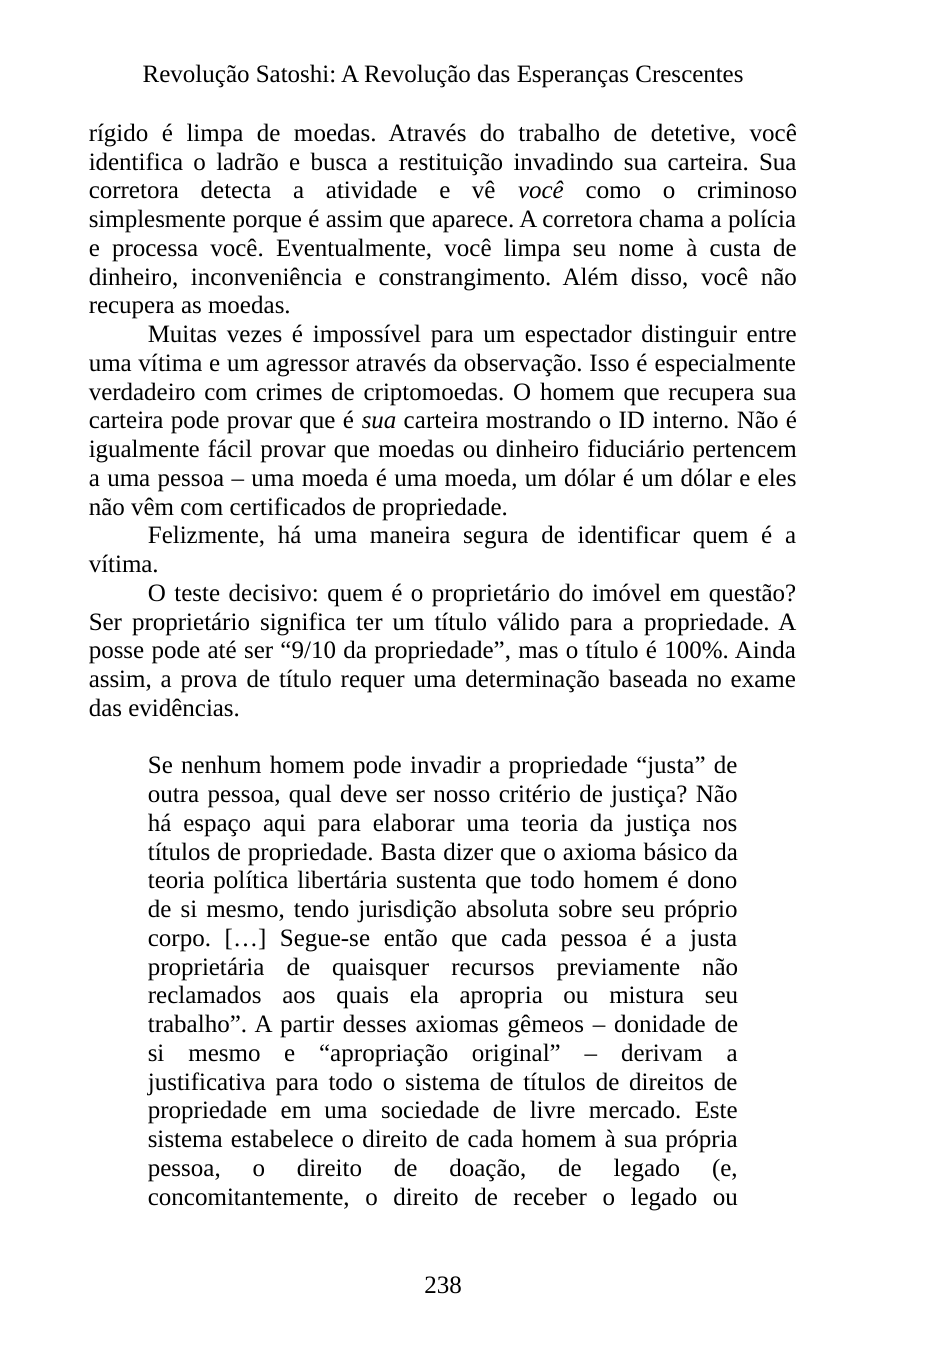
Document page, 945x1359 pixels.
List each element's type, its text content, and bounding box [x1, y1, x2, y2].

text O teste decisivo: quem é o proprietário do imóvel em questão? Ser proprietário significa ter um título válido para a propriedade. A posse pode até ser “9/10 da propriedade”, mas o título é 100%. Ainda assim, a prova de título requer uma determinação baseada no exame das evidências. [88, 578, 797, 722]
text Se nenhum homem pode invadir a propriedade “justa” de outra pessoa, qual deve ser nosso critério de justiça? Não há espaço aqui para elaborar uma teoria da justiça nos títulos de propriedade. Basta dizer que o axioma básico da teoria política libertária sustenta que todo homem é dono de si mesmo, tendo jurisdição absoluta sobre seu próprio corpo. […] Segue-se então que cada pessoa é a justa proprietária de quaisquer recursos previamente não reclamados aos quais ela apropria ou mistura seu trabalho”. A partir desses axiomas gêmeos – donidade de si mesmo e “apropriação original” – derivam a justificativa para todo o sistema de títulos de direitos de propriedade em uma sociedade de livre mercado. Este sistema estabelece o direito de cada homem à sua própria pessoa, o direito de doação, de legado (e, concomitantemente, o direito de receber o legado ou [148, 751, 738, 1211]
text rígido é limpa de moedas. Através do trabalho de detetive, você identifica o ladrão e busca a restituição invadindo sua carteira. Sua corretora detecta a atividade e vê você como o criminoso simplesmente porque é assim que aparece. A corretora chama a polícia e processa você. Eventualmente, você limpa seu nome à custa de dinheiro, inconveniência e constrangimento. Além disso, você não recupera as moedas. [88, 118, 797, 319]
text Muitas vezes é impossível para um espectador distinguir entre uma vítima e um agressor através da observação. Isso é especialmente verdadeiro com crimes de criptomoedas. O homem que recupera sua carteira pode provar que é sua carteira mostrando o ID interno. Não é igualmente fácil provar que moedas ou dinheiro fiduciário pertencem a uma pessoa – uma moeda é uma moeda, um dólar é um dólar e eles não vêm com certificados de propriedade. [88, 319, 797, 521]
text Felizmente, há uma maneira segura de identificar quem é a vítima. [88, 521, 797, 578]
